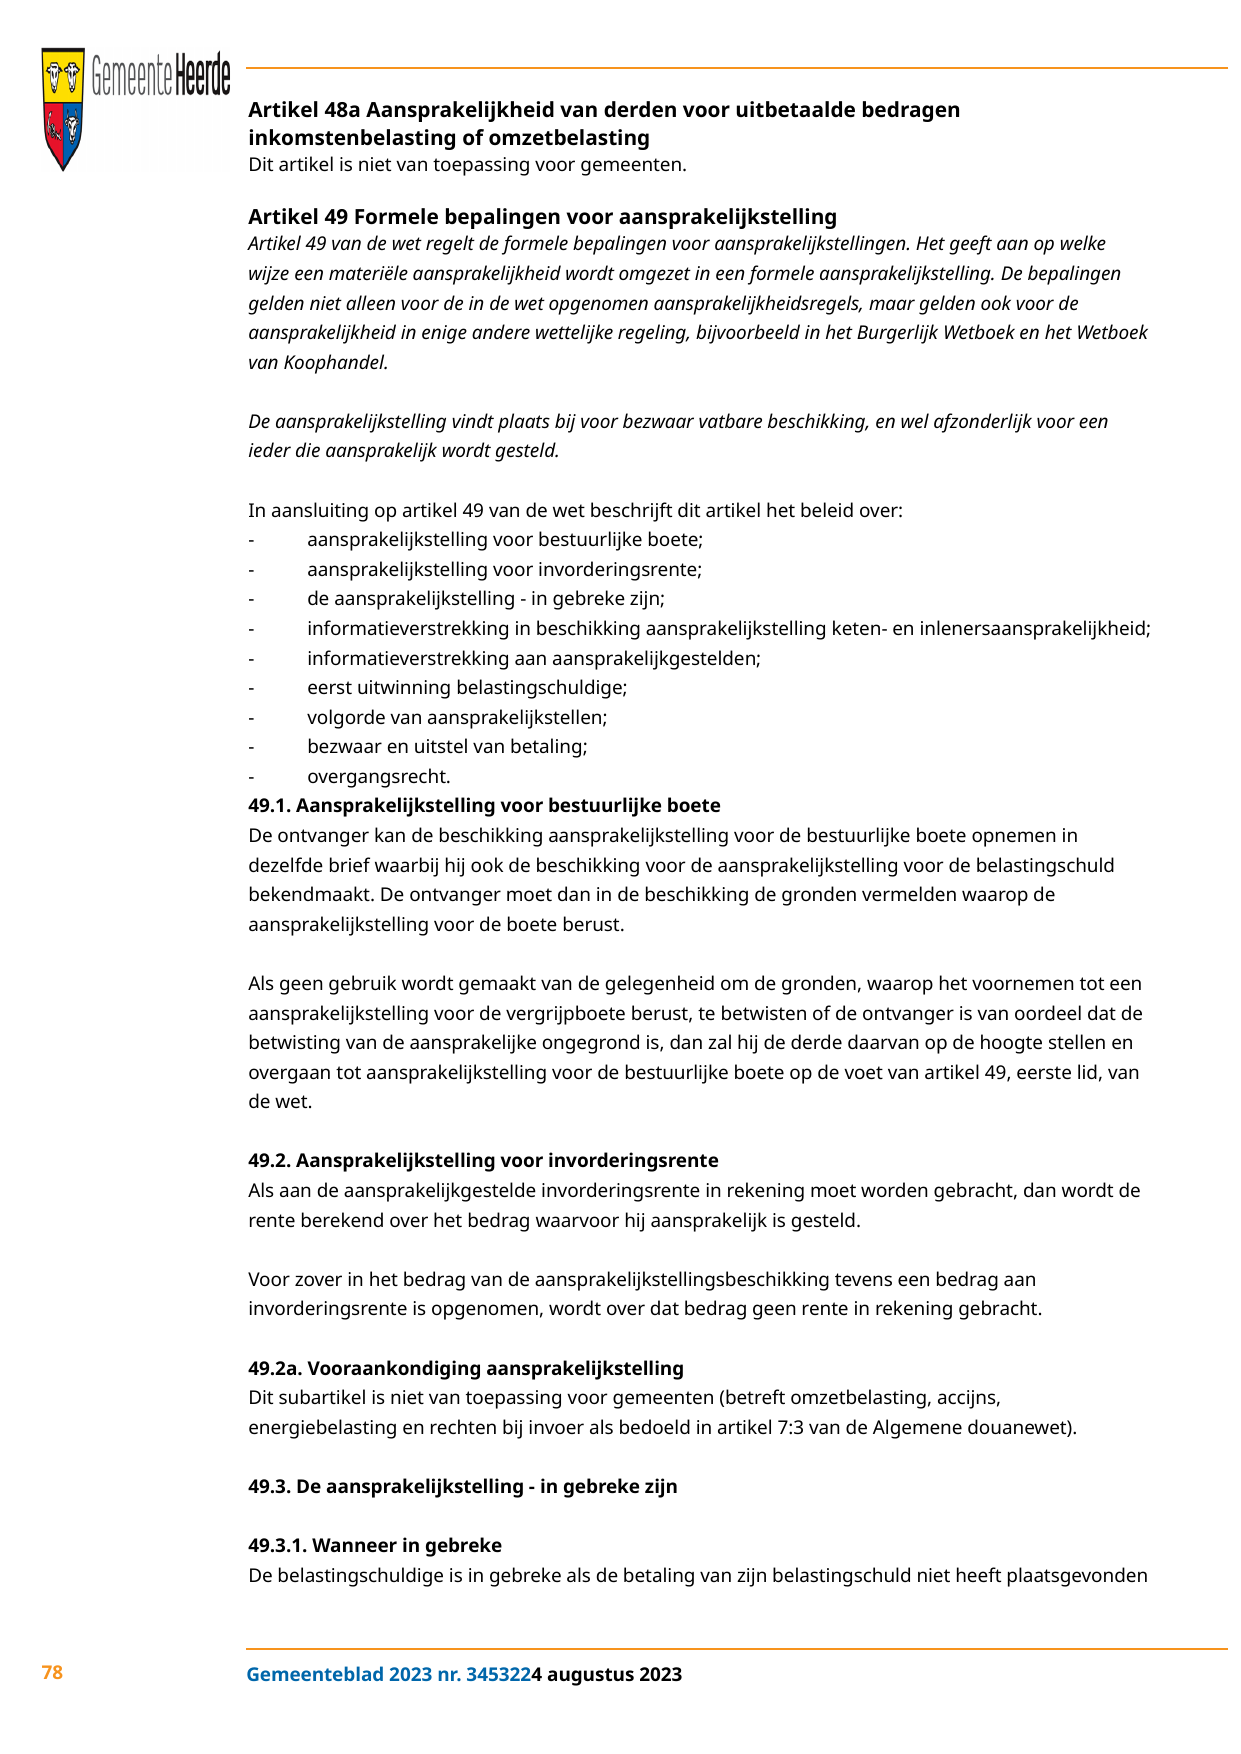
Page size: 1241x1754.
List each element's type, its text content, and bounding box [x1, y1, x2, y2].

text Artikel 48a Aansprakelijkheid van derden voor uitbetaalde bedragen inkomstenbelasting of omzetbelasting [248, 95, 1152, 152]
list de aansprakelijkstelling - in gebreke zijn; [248, 586, 1152, 611]
text Artikel 49 van de wet regelt de formele bepalingen voor aansprakelijkstellingen. Het geeft aan op welke wijze een materiële aansprakelijkheid wordt omgezet in een formele aansprakelijkstelling. De bepalingen gelden niet alleen voor de in de wet opgenomen aansprakelijkheidsregels, maar gelden ook voor de aansprakelijkheid in enige andere wettelijke regeling, bijvoorbeeld in het Burgerlijk Wetboek en het Wetboek van Koophandel. [248, 231, 1152, 374]
text 49.3. De aansprakelijkstelling - in gebreke zijn [248, 1473, 1152, 1499]
text 49.2a. Vooraankondiging aansprakelijkstelling [248, 1355, 1152, 1380]
list volgorde van aansprakelijkstellen; [248, 704, 1152, 729]
text 49.1. Aansprakelijkstelling voor bestuurlijke boete [248, 793, 1152, 818]
text Als geen gebruik wordt gemaakt van de gelegenheid om de gronden, waarop het voornemen tot een aansprakelijkstelling voor de vergrijpboete berust, te betwisten of de ontvanger is van oordeel dat de betwisting van de aansprakelijke ongegrond is, dan zal hij de derde daarvan op de hoogte stellen en overgaan tot aansprakelijkstelling voor de bestuurlijke boete op de voet van artikel 49, eerste lid, van de wet. [248, 970, 1152, 1114]
text Voor zover in het bedrag van de aansprakelijkstellingsbeschikking tevens een bedrag aan invorderingsrente is opgenomen, wordt over dat bedrag geen rente in rekening gebracht. [248, 1266, 1152, 1321]
text Dit subartikel is niet van toepassing voor gemeenten (betreft omzetbelasting, accijns, energiebelasting en rechten bij invoer als bedoeld in artikel 7:3 van de Algemene douanewet). [248, 1384, 1152, 1439]
text 49.3.1. Wanneer in gebreke [248, 1532, 1152, 1558]
text De aansprakelijkstelling vindt plaats bij voor bezwaar vatbare beschikking, en wel afzonderlijk voor een ieder die aansprakelijk wordt gesteld. [248, 408, 1152, 463]
list aansprakelijkstelling voor invorderingsrente; [248, 556, 1152, 582]
text Als aan de aansprakelijkgestelde invorderingsrente in rekening moet worden gebracht, dan wordt de rente berekend over het bedrag waarvoor hij aansprakelijk is gesteld. [248, 1177, 1152, 1232]
picture [41, 47, 231, 172]
list informatieverstrekking aan aansprakelijkgestelden; [248, 645, 1152, 670]
list informatieverstrekking in beschikking aansprakelijkstelling keten- en inlenersaansprakelijkheid; [248, 615, 1152, 641]
text In aansluiting op artikel 49 van de wet beschrijft dit artikel het beleid over: [248, 497, 1152, 522]
text De ontvanger kan de beschikking aansprakelijkstelling voor de bestuurlijke boete opnemen in dezelfde brief waarbij hij ook de beschikking voor de aansprakelijkstelling voor de belastingschuld bekendmaakt. De ontvanger moet dan in de beschikking de gronden vermelden waarop de aansprakelijkstelling voor de boete berust. [248, 822, 1152, 937]
list overgangsrecht. [248, 763, 1152, 789]
list bezwaar en uitstel van betaling; [248, 733, 1152, 759]
list eerst uitwinning belastingschuldige; [248, 674, 1152, 700]
text Dit artikel is niet van toepassing voor gemeenten. [248, 152, 1152, 177]
text De belastingschuldige is in gebreke als de betaling van zijn belastingschuld niet heeft plaatsgevonden [248, 1562, 1152, 1587]
text 49.2. Aansprakelijkstelling voor invorderingsrente [248, 1148, 1152, 1173]
list aansprakelijkstelling voor bestuurlijke boete; [248, 526, 1152, 552]
text Artikel 49 Formele bepalingen voor aansprakelijkstelling [248, 202, 1152, 231]
